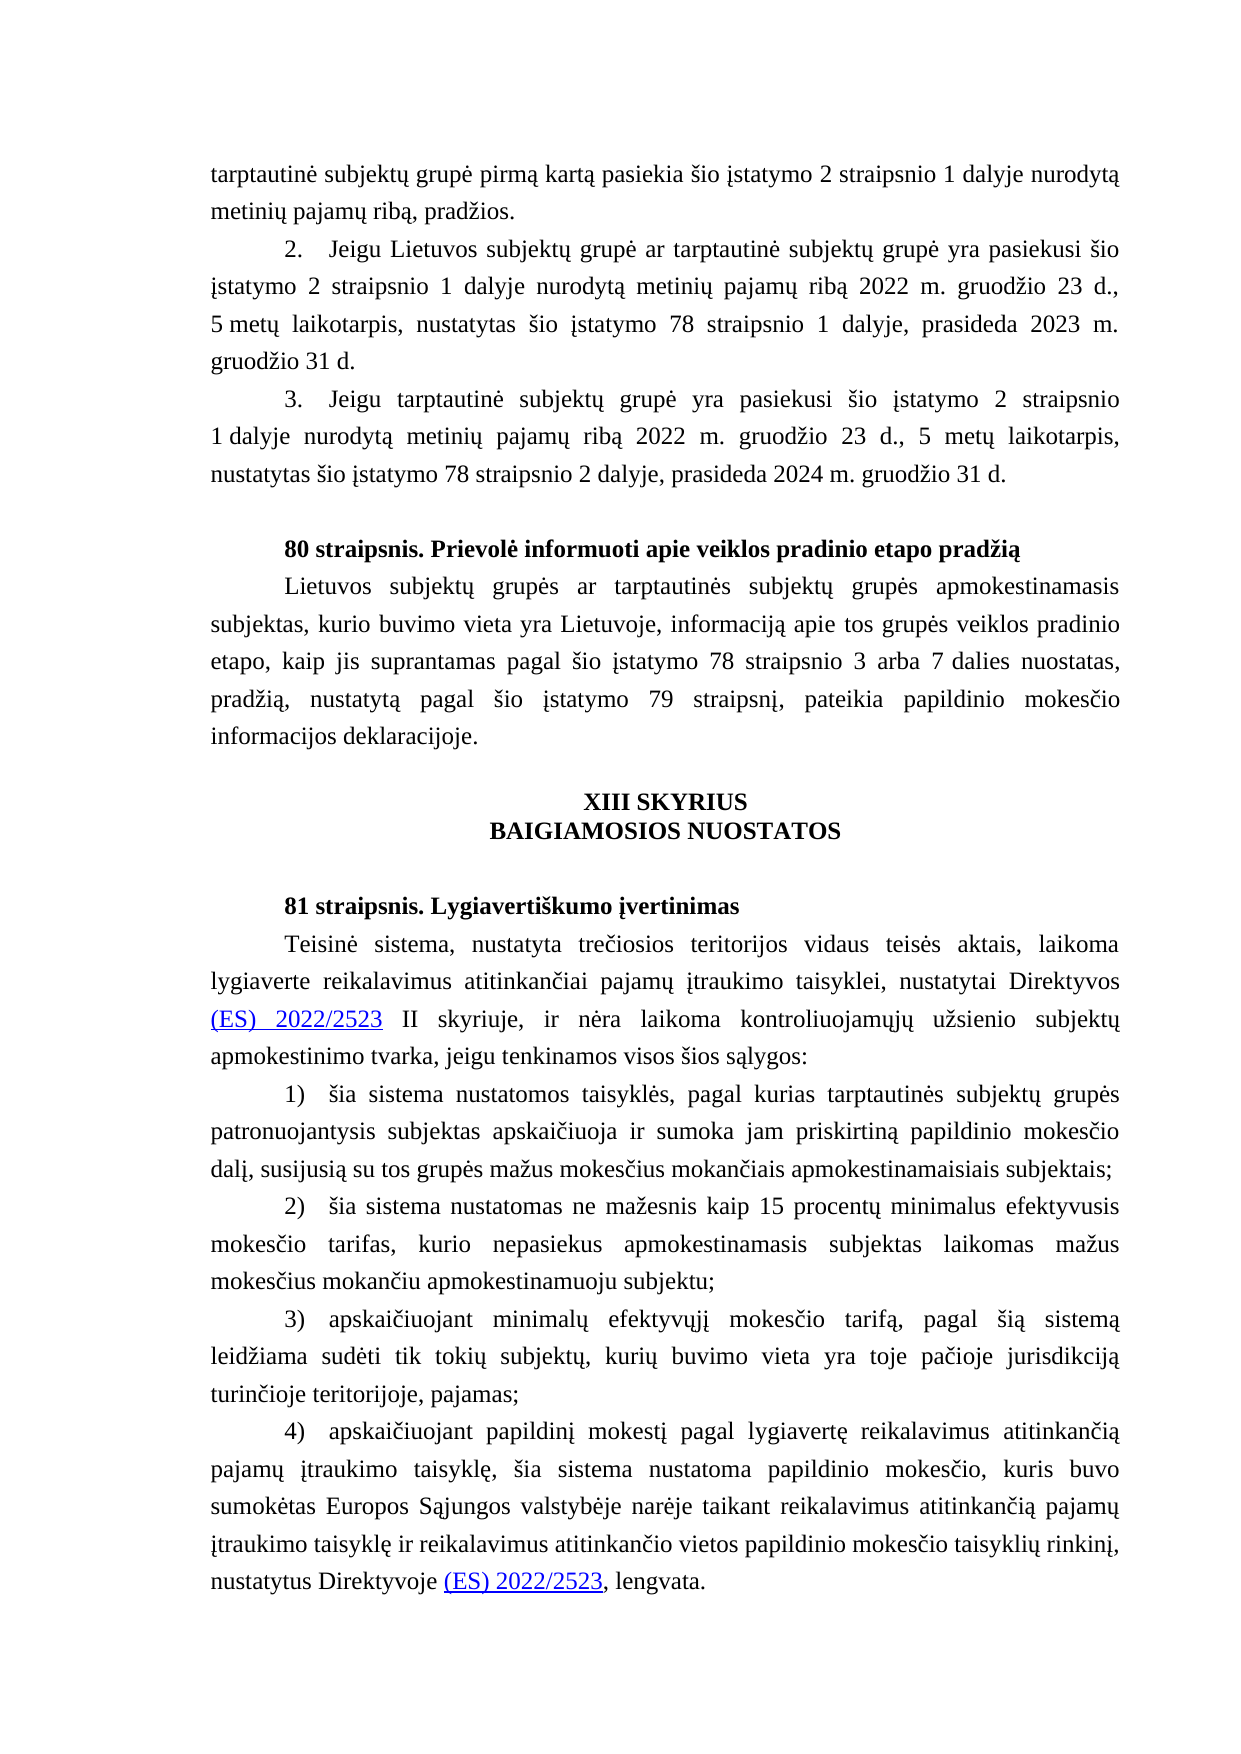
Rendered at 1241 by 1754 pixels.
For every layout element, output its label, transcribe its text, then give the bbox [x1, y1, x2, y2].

text 4) apskaičiuojant papildinį mokestį pagal lygiavertę reikalavimus atitinkančią pajamų įtraukimo taisyklę, šia sistema nustatoma papildinio mokesčio, kuris buvo sumokėtas Europos Sąjungos valstybėje narėje taikant reikalavimus atitinkančią pajamų įtraukimo taisyklę ir reikalavimus atitinkančio vietos papildinio mokesčio taisyklių rinkinį, nustatytus Direktyvoje (ES) 2022/2523, lengvata. [210, 1407, 1120, 1595]
text Lietuvos subjektų grupės ar tarptautinės subjektų grupės apmokestinamasis subjektas, kurio buvimo vieta yra Lietuvoje, informaciją apie tos grupės veiklos pradinio etapo, kaip jis suprantamas pagal šio įstatymo 78 straipsnio 3 arba 7 dalies nuostatas, pradžią, nustatytą pagal šio įstatymo 79 straipsnį, pateikia papildinio mokesčio informacijos deklaracijoje. [210, 562, 1120, 750]
text 3. Jeigu tarptautinė subjektų grupė yra pasiekusi šio įstatymo 2 straipsnio 1 dalyje nurodytą metinių pajamų ribą 2022 m. gruodžio 23 d., 5 metų laikotarpis, nustatytas šio įstatymo 78 straipsnio 2 dalyje, prasideda 2024 m. gruodžio 31 d. [210, 375, 1120, 487]
text 3) apskaičiuojant minimalų efektyvųjį mokesčio tarifą, pagal šią sistemą leidžiama sudėti tik tokių subjektų, kurių buvimo vieta yra toje pačioje jurisdikciją turinčioje teritorijoje, pajamas; [210, 1295, 1120, 1407]
text BAIGIAMOSIOS NUOSTATOS [210, 816, 1120, 845]
text 1) šia sistema nustatomos taisyklės, pagal kurias tarptautinės subjektų grupės patronuojantysis subjektas apskaičiuoja ir sumoka jam priskirtiną papildinio mokesčio dalį, susijusią su tos grupės mažus mokesčius mokančiais apmokestinamaisiais subjektais; [210, 1070, 1120, 1182]
text 2. Jeigu Lietuvos subjektų grupė ar tarptautinė subjektų grupė yra pasiekusi šio įstatymo 2 straipsnio 1 dalyje nurodytą metinių pajamų ribą 2022 m. gruodžio 23 d., 5 metų laikotarpis, nustatytas šio įstatymo 78 straipsnio 1 dalyje, prasideda 2023 m. gruodžio 31 d. [210, 225, 1120, 375]
text XIII SKYRIUS [210, 787, 1120, 816]
text tarptautinė subjektų grupė pirmą kartą pasiekia šio įstatymo 2 straipsnio 1 dalyje nurodytą metinių pajamų ribą, pradžios. [210, 150, 1120, 225]
text 2) šia sistema nustatomas ne mažesnis kaip 15 procentų minimalus efektyvusis mokesčio tarifas, kurio nepasiekus apmokestinamasis subjektas laikomas mažus mokesčius mokančiu apmokestinamuoju subjektu; [210, 1182, 1120, 1295]
text 81 straipsnis. Lygiavertiškumo įvertinimas [210, 882, 1120, 920]
text 80 straipsnis. Prievolė informuoti apie veiklos pradinio etapo pradžią [210, 525, 1120, 562]
text Teisinė sistema, nustatyta trečiosios teritorijos vidaus teisės aktais, laikoma lygiaverte reikalavimus atitinkančiai pajamų įtraukimo taisyklei, nustatytai Direktyvos (ES) 2022/2523 II skyriuje, ir nėra laikoma kontroliuojamųjų užsienio subjektų apmokestinimo tvarka, jeigu tenkinamos visos šios sąlygos: [210, 920, 1120, 1070]
